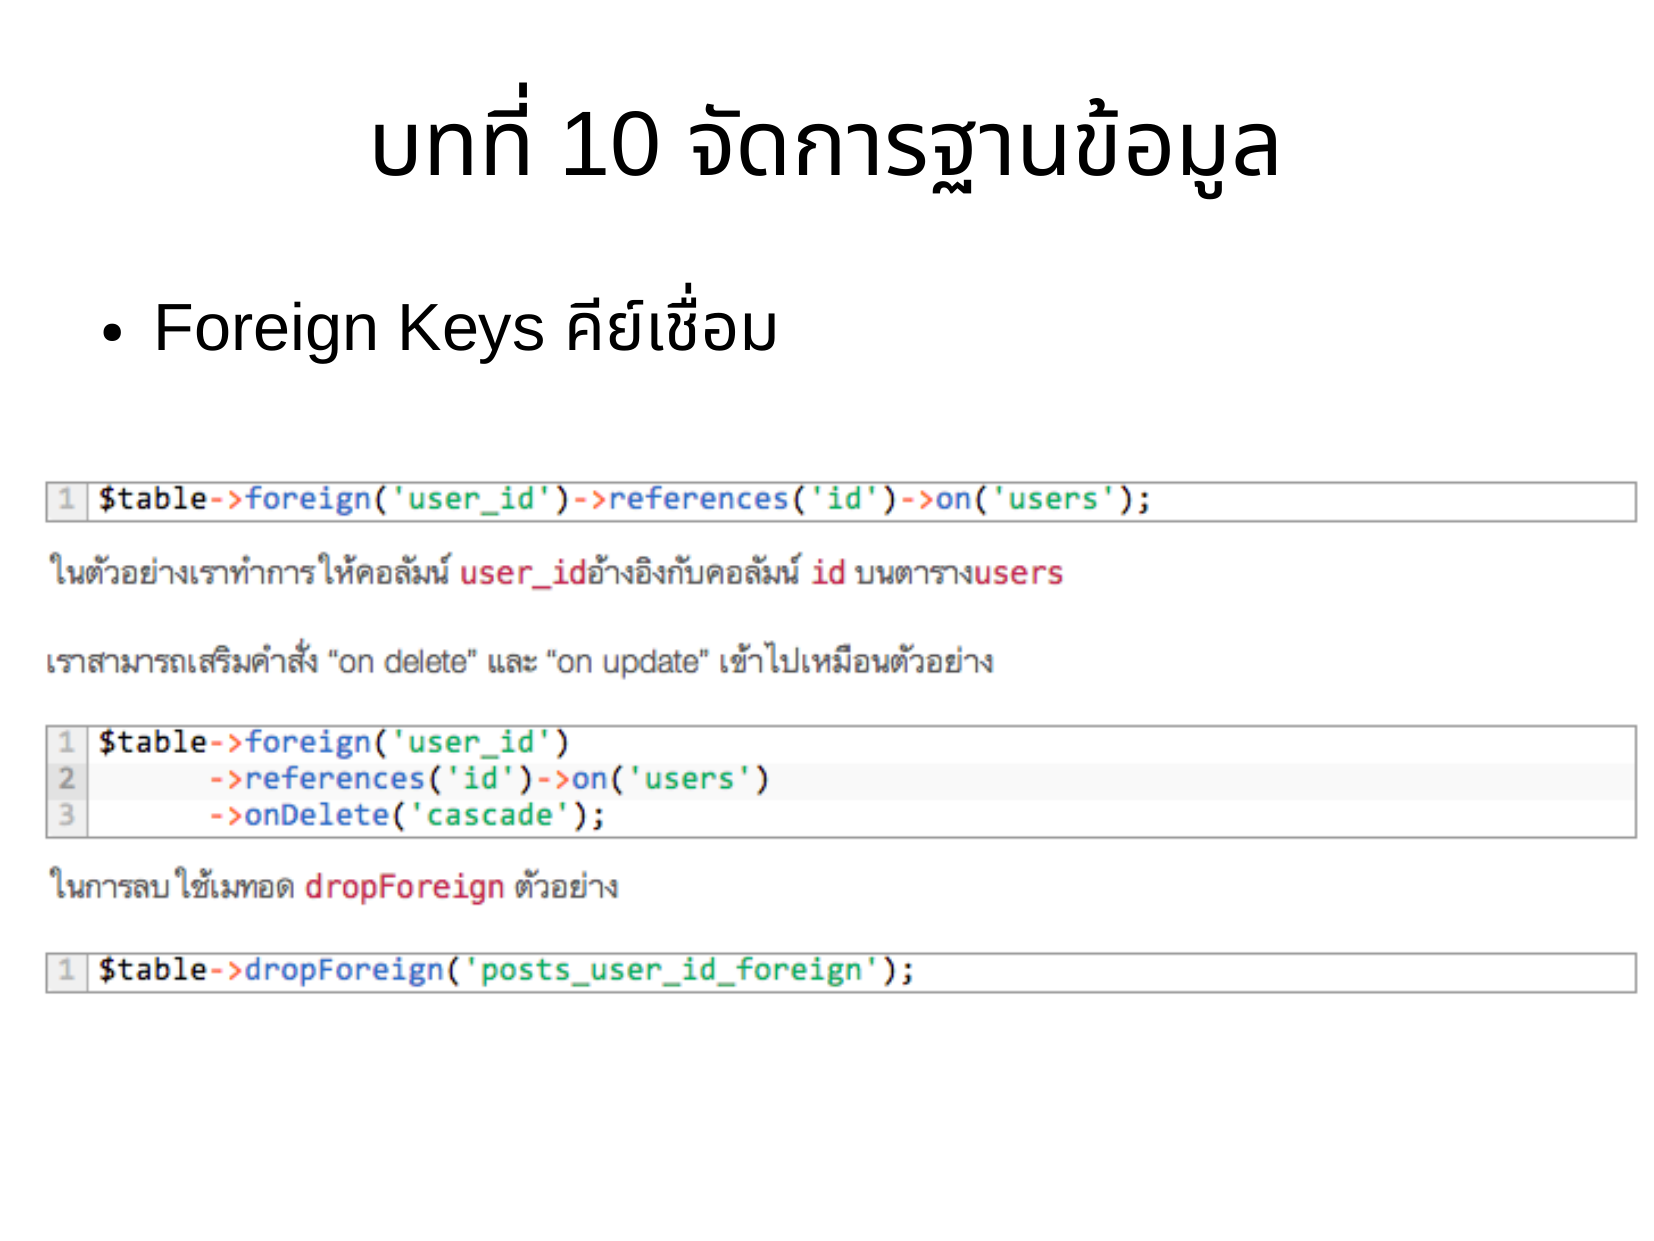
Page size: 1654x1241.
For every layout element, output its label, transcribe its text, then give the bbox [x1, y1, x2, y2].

picture [12, 448, 1654, 1010]
list Foreign Keys คีย์เชื่อม [82, 290, 1571, 448]
title บทที่ 10 จัดการฐานข้อมูล [82, 49, 1571, 257]
